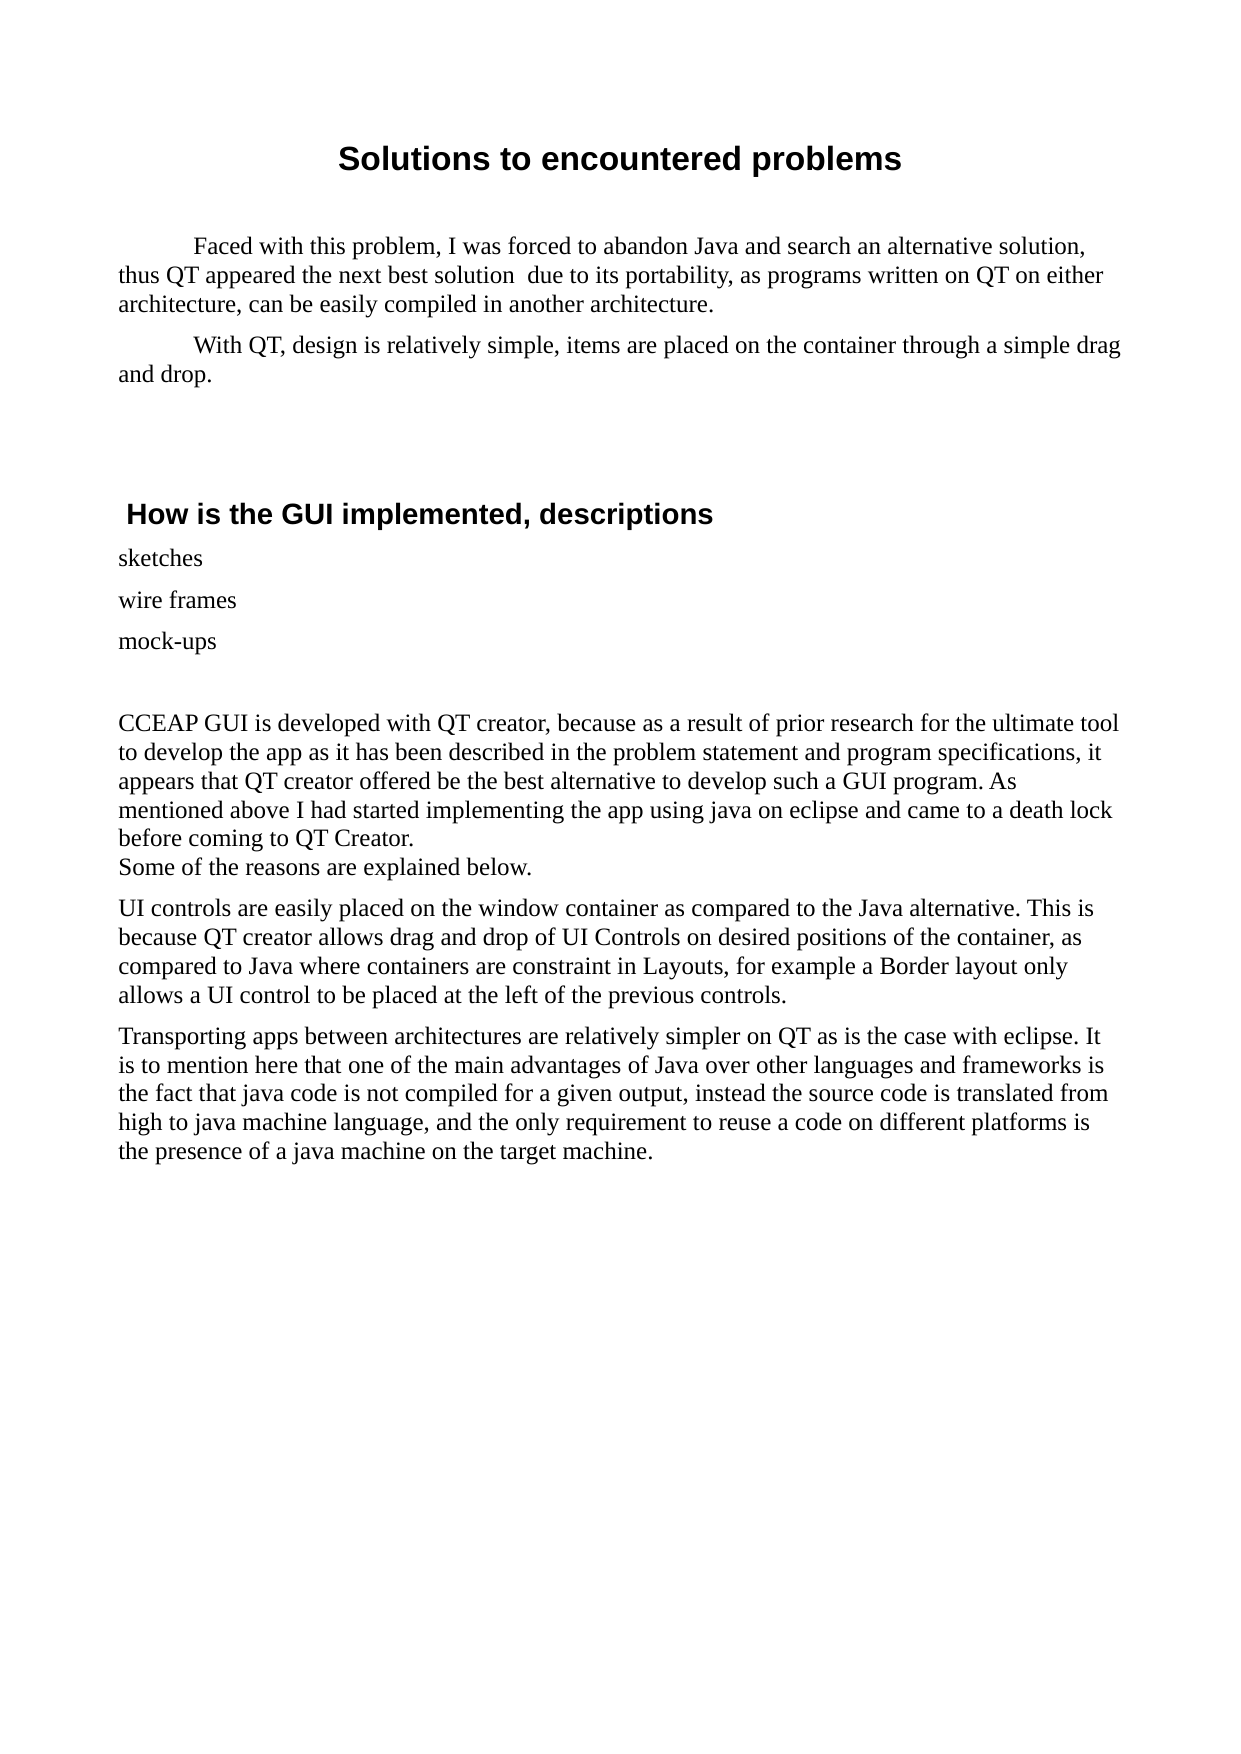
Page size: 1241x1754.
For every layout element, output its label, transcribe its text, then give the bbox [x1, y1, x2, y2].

text sketches [118, 543, 1122, 572]
text UI controls are easily placed on the window container as compared to the Java alternative. This is because QT creator allows drag and drop of UI Controls on desired positions of the container, as compared to Java where containers are constraint in Layouts, for example a Border layout only allows a UI control to be placed at the left of the previous controls. [118, 893, 1122, 1008]
text mock-ups [118, 626, 1122, 655]
text Faced with this problem, I was forced to abandon Java and search an alternative solution, thus QT appeared the next best solution due to its portability, as programs written on QT on either architecture, can be easily compiled in another architecture. [118, 231, 1122, 318]
subtitle Solutions to encountered problems [118, 139, 1122, 178]
subtitle How is the GUI implemented, descriptions [118, 497, 1122, 531]
text CCEAP GUI is developed with QT creator, because as a result of prior research for the ultimate tool to develop the app as it has been described in the problem statement and program specifications, it appears that QT creator offered be the best alternative to develop such a GUI program. As mentioned above I had started implementing the app using java on eclipse and came to a death lock before coming to QT Creator. Some of the reasons are explained below. [118, 708, 1122, 881]
text With QT, design is relatively simple, items are placed on the container through a simple drag and drop. [118, 330, 1122, 388]
text Transporting apps between architectures are relatively simpler on QT as is the case with eclipse. It is to mention here that one of the main advantages of Java over other languages and frameworks is the fact that java code is not compiled for a given output, instead the source code is translated from high to java machine language, and the only requirement to reuse a code on different platforms is the presence of a java machine on the target machine. [118, 1021, 1122, 1165]
text wire frames [118, 585, 1122, 613]
